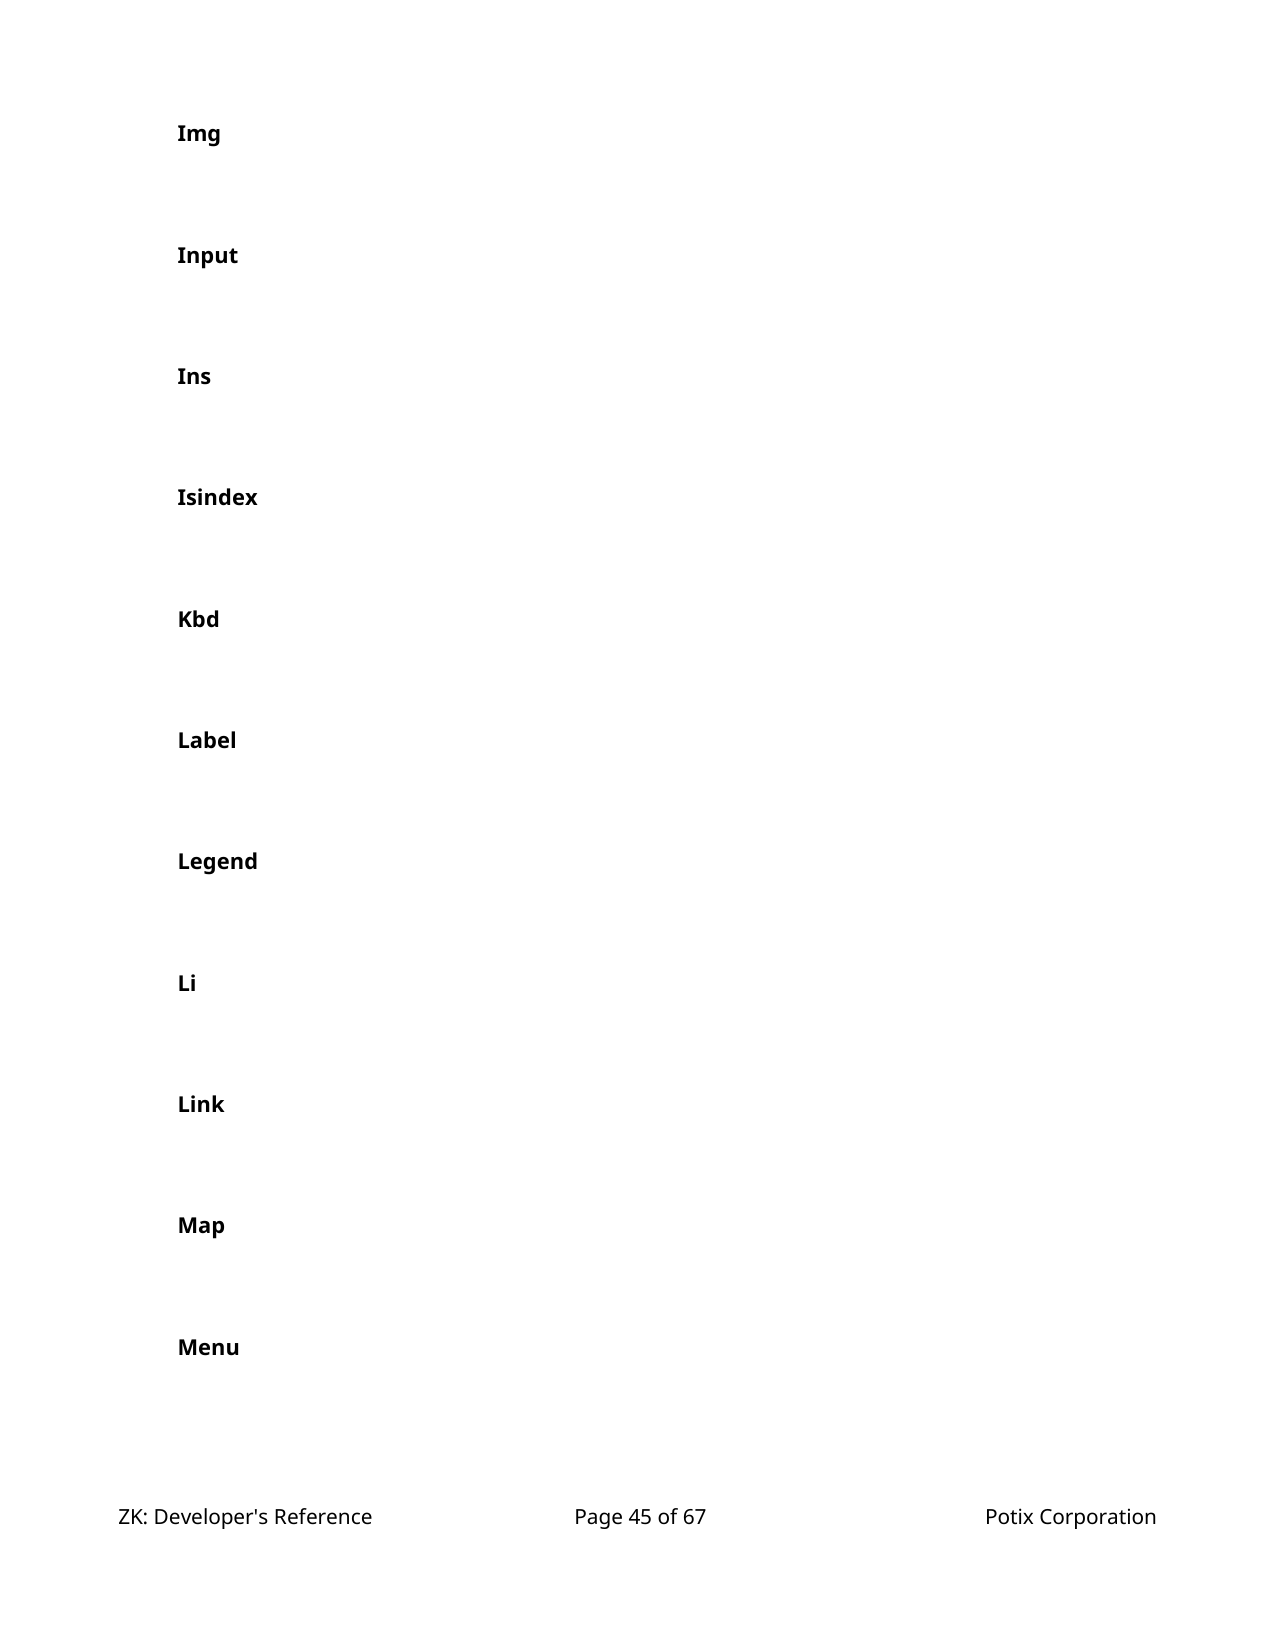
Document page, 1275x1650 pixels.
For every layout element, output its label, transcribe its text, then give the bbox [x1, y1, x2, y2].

subtitle Label [177, 725, 1157, 755]
subtitle Link [177, 1089, 1157, 1119]
subtitle Ins [177, 361, 1157, 391]
subtitle Map [177, 1210, 1157, 1240]
subtitle Legend [177, 846, 1157, 876]
subtitle Li [177, 968, 1157, 998]
subtitle Isindex [177, 482, 1157, 512]
subtitle Kbd [177, 603, 1157, 633]
subtitle Menu [177, 1332, 1157, 1362]
subtitle Input [177, 239, 1157, 269]
subtitle Img [177, 118, 1157, 148]
